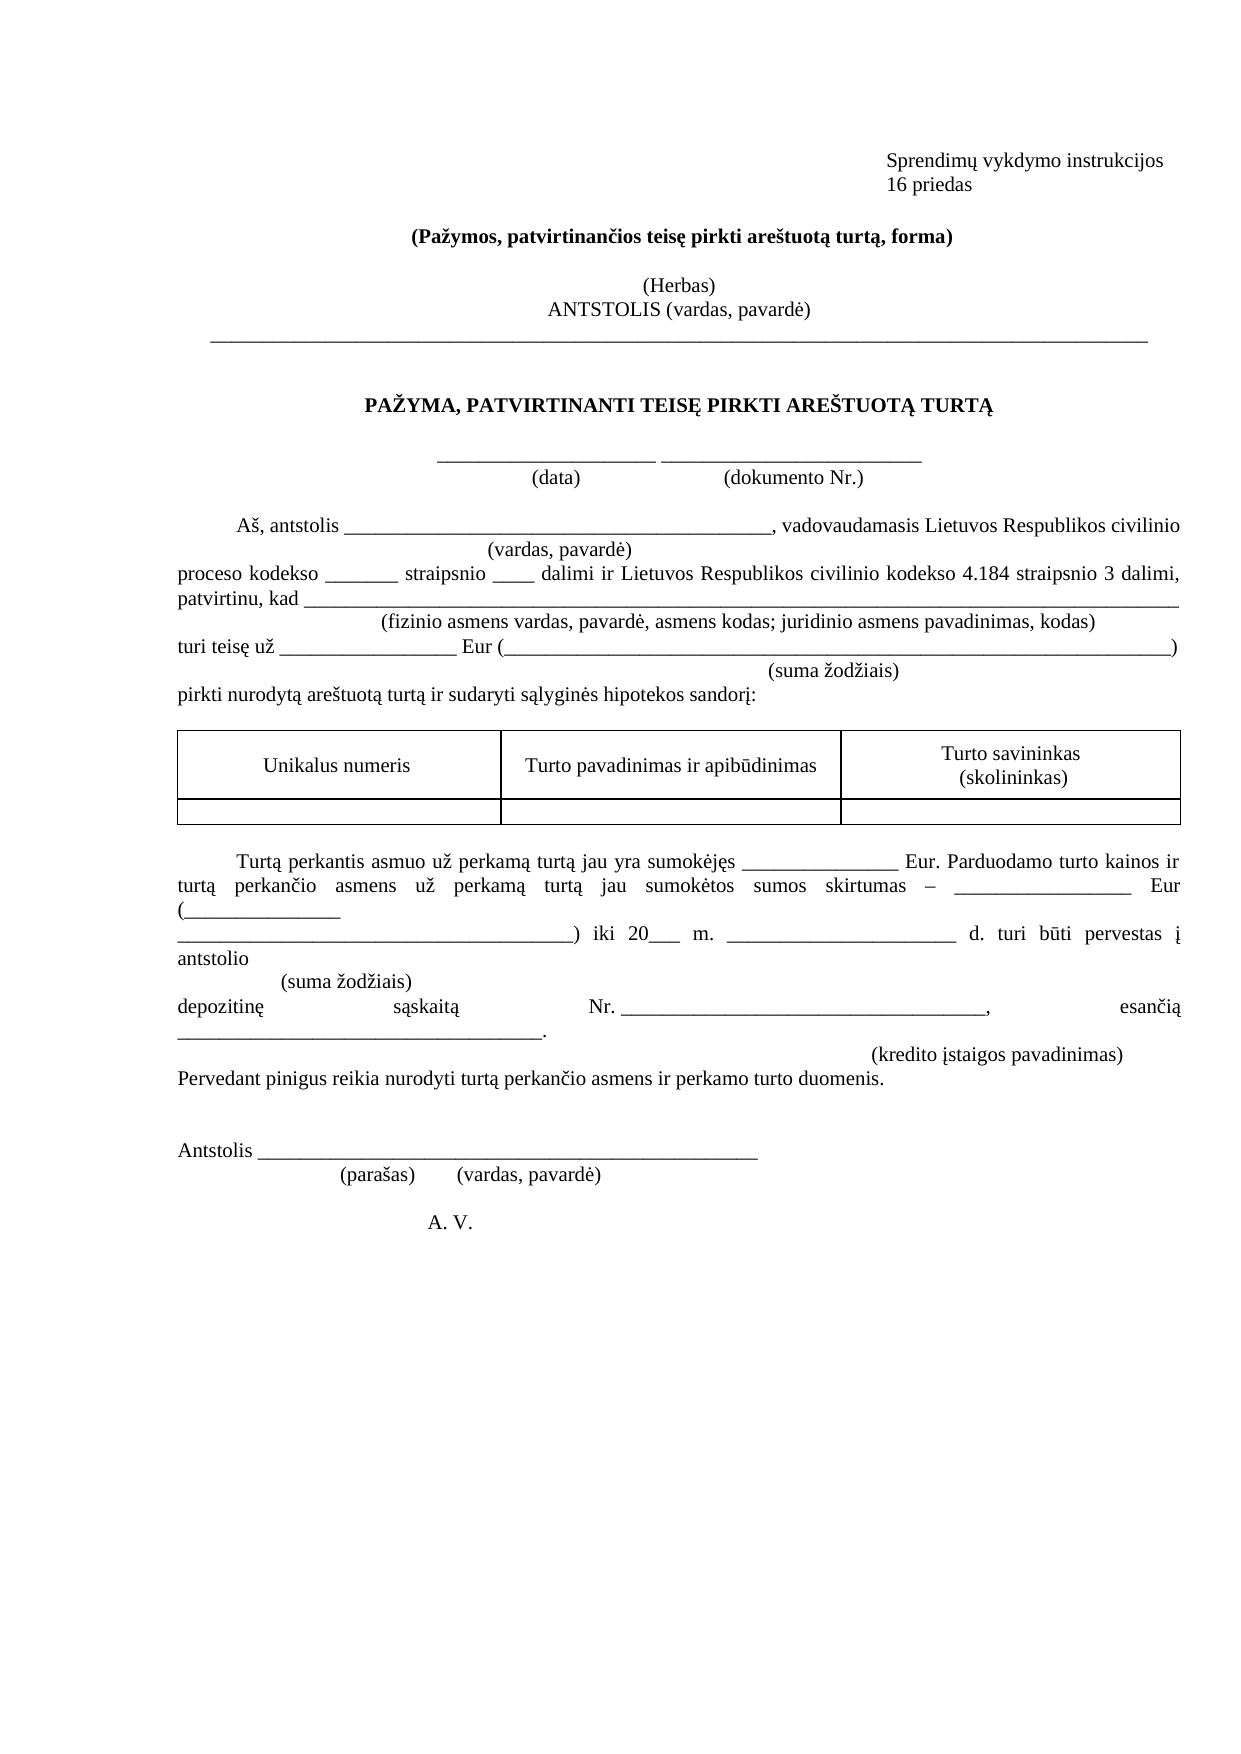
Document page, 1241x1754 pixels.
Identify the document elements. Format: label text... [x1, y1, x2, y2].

text Antstolis ________________________________________________ [177, 1138, 1181, 1162]
text ANTSTOLIS (vardas, pavardė) [177, 297, 1181, 321]
text depozitinę sąskaitą Nr. ___________________________________, esančią ___________________________________. [177, 993, 1181, 1042]
text (fizinio asmens vardas, pavardė, asmens kodas; juridinio asmens pavadinimas, kodas) [177, 609, 1181, 633]
text (parašas) (vardas, pavardė) [340, 1162, 1181, 1186]
text (Pažymos, patvirtinančios teisę pirkti areštuotą turtą, forma) [177, 224, 1181, 248]
text (suma žodžiais) [177, 658, 1181, 682]
text (suma žodžiais) [177, 969, 1181, 993]
table_cell [842, 800, 1180, 823]
text _____________________ _________________________ [177, 441, 1181, 465]
text Pervedant pinigus reikia nurodyti turtą perkančio asmens ir perkamo turto duomenis. [177, 1066, 1181, 1090]
text (kredito įstaigos pavadinimas) [177, 1042, 1181, 1066]
text ______________________________________) iki 20___ m. ______________________ d. turi būti pervestas į antstolio [177, 921, 1181, 969]
table_cell [178, 800, 500, 823]
text Aš, antstolis _________________________________________, vadovaudamasis Lietuvos Respublikos civilinio [177, 513, 1181, 537]
text 16 priedas [177, 172, 1181, 196]
table_cell [502, 800, 840, 823]
table_header Unikalus numeris [178, 731, 500, 798]
text (Herbas) [177, 273, 1181, 297]
table_header Turto savininkas (skolininkas) [842, 731, 1180, 798]
text (data) (dokumento Nr.) [177, 465, 1181, 489]
table_header Turto pavadinimas ir apibūdinimas [502, 731, 840, 798]
text pirkti nurodytą areštuotą turtą ir sudaryti sąlyginės hipotekos sandorį: [177, 682, 1181, 706]
text __________________________________________________________________________________________ [177, 321, 1181, 345]
text turi teisę už _________________ Eur (________________________________________________________________) [177, 633, 1181, 658]
text pažyma, patvirtinanti teisę pirkti areštuotą turtą [177, 393, 1181, 417]
text (vardas, pavardė) [177, 537, 1181, 561]
text Sprendimų vykdymo instrukcijos [177, 148, 1181, 172]
text proceso kodekso _______ straipsnio ____ dalimi ir Lietuvos Respublikos civilinio kodekso 4.184 straipsnio 3 dalimi, patvirtinu, kad ____________________________________________________________________________________ [177, 561, 1181, 609]
text A. V. [427, 1210, 1181, 1234]
text Turtą perkantis asmuo už perkamą turtą jau yra sumokėjęs _______________ Eur. Parduodamo turto kainos ir turtą perkančio asmens už perkamą turtą jau sumokėtos sumos skirtumas – _________________ Eur (_______________ [177, 849, 1181, 921]
